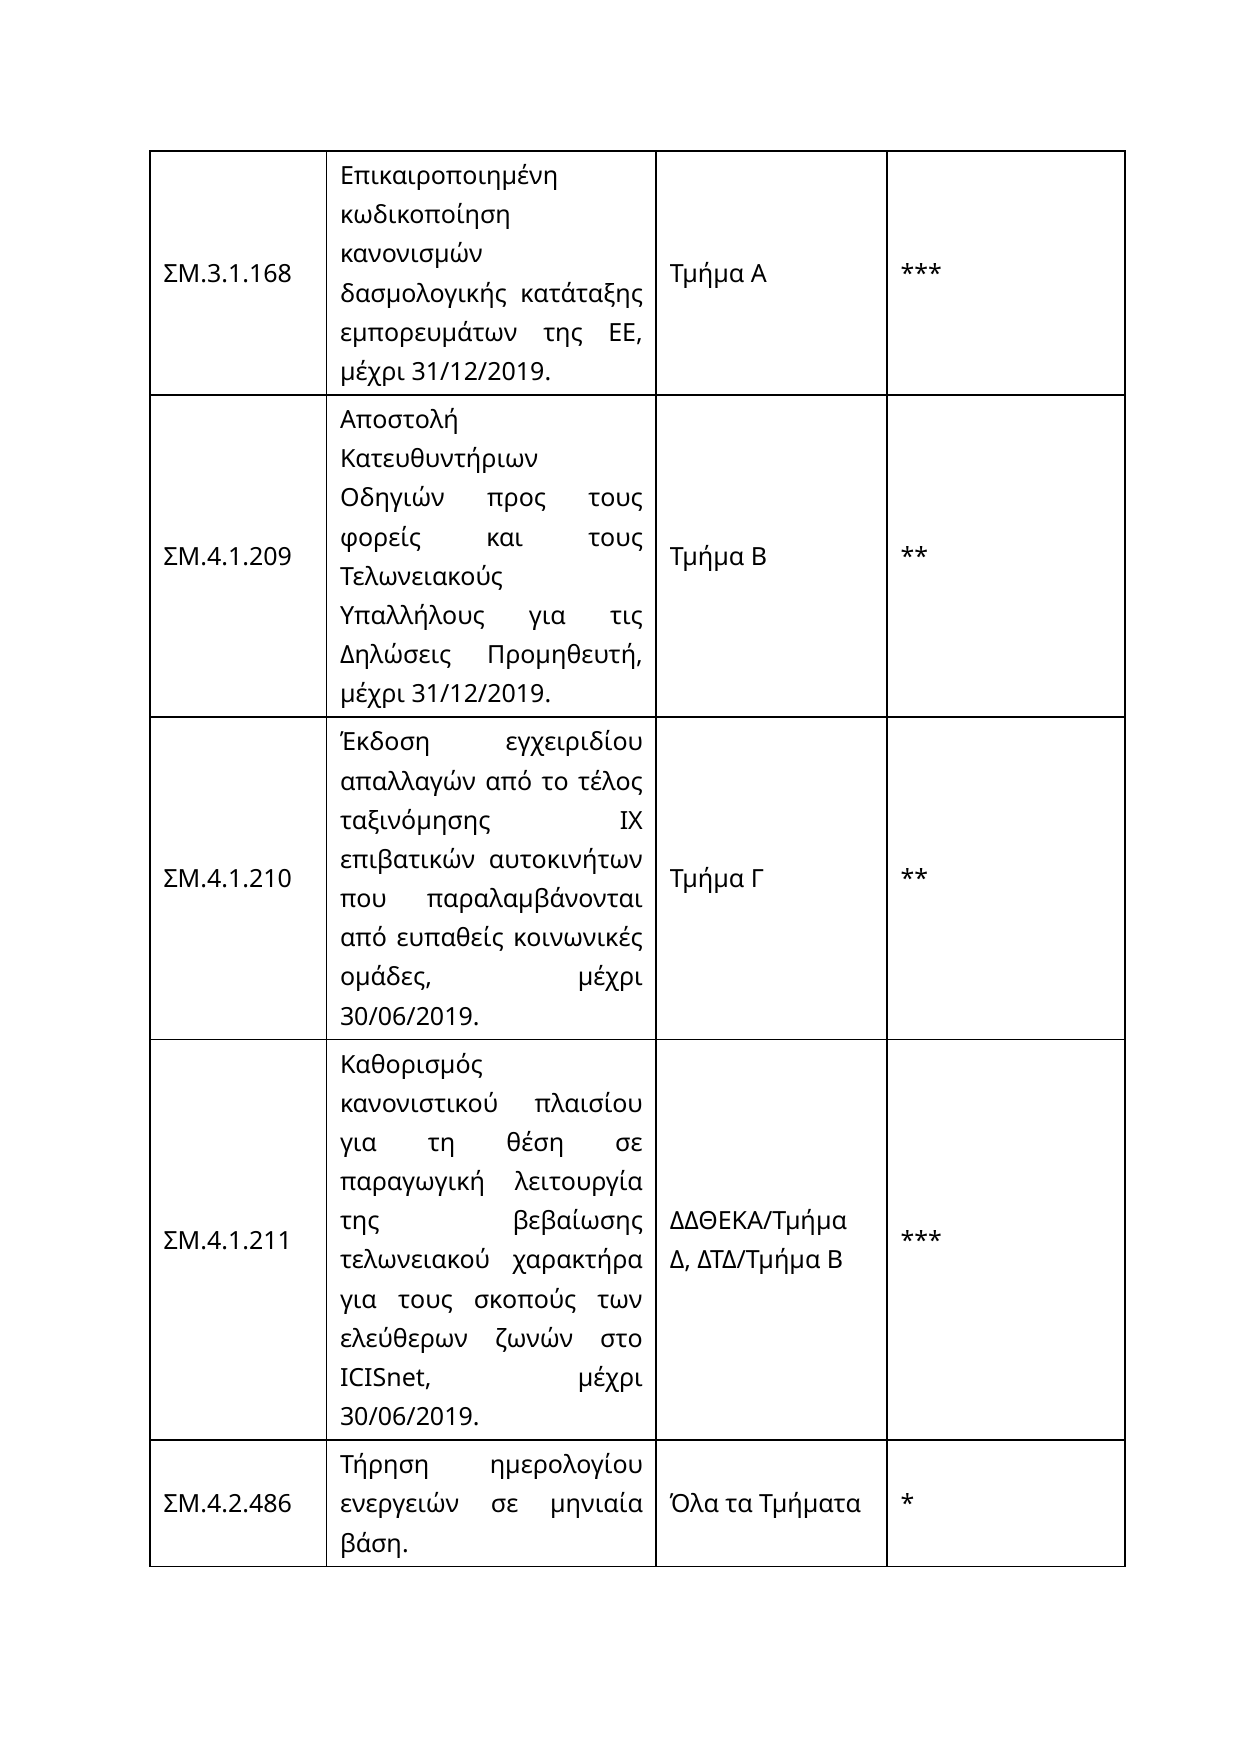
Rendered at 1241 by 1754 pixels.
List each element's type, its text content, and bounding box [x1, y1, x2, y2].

table_cell Όλα τα Τμήματα [657, 1441, 886, 1566]
table_cell ** [888, 718, 1124, 1038]
table_cell ΣΜ.3.1.168 [151, 152, 326, 394]
table_cell * [888, 1441, 1124, 1566]
table_cell Αποστολή Κατευθυντήριων Οδηγιών προς τους φορείς και τους Τελωνειακούς Υπαλλήλους για τις Δηλώσεις Προμηθευτή, μέχρι 31/12/2019. [327, 396, 655, 716]
table_cell Έκδοση εγχειριδίου απαλλαγών από το τέλος ταξινόμησης ΙΧ επιβατικών αυτοκινήτων που παραλαμβάνονται από ευπαθείς κοινωνικές ομάδες, μέχρι 30/06/2019. [327, 718, 655, 1038]
table_cell Τμήμα Β [657, 396, 886, 716]
table_cell ΣΜ.4.1.210 [151, 718, 326, 1038]
table_cell Τμήμα Γ [657, 718, 886, 1038]
table_cell Τμήμα Α [657, 152, 886, 394]
table_cell Καθορισμός κανονιστικού πλαισίου για τη θέση σε παραγωγική λειτουργία της βεβαίωσης τελωνειακού χαρακτήρα για τους σκοπούς των ελεύθερων ζωνών στο ICISnet, μέχρι 30/06/2019. [327, 1040, 655, 1439]
table_cell Επικαιροποιημένη κωδικοποίηση κανονισμών δασμολογικής κατάταξης εμπορευμάτων της ΕΕ, μέχρι 31/12/2019. [327, 152, 655, 394]
table_cell *** [888, 1040, 1124, 1439]
table_cell *** [888, 152, 1124, 394]
table_cell ΣΜ.4.1.211 [151, 1040, 326, 1439]
table_cell Τήρηση ημερολογίου ενεργειών σε μηνιαία βάση. [327, 1441, 655, 1566]
table_cell ** [888, 396, 1124, 716]
table_cell ΔΔΘΕΚΑ/Τμήμα Δ, ΔΤΔ/Τμήμα Β [657, 1040, 886, 1439]
table_cell ΣΜ.4.1.209 [151, 396, 326, 716]
table_cell ΣΜ.4.2.486 [151, 1441, 326, 1566]
